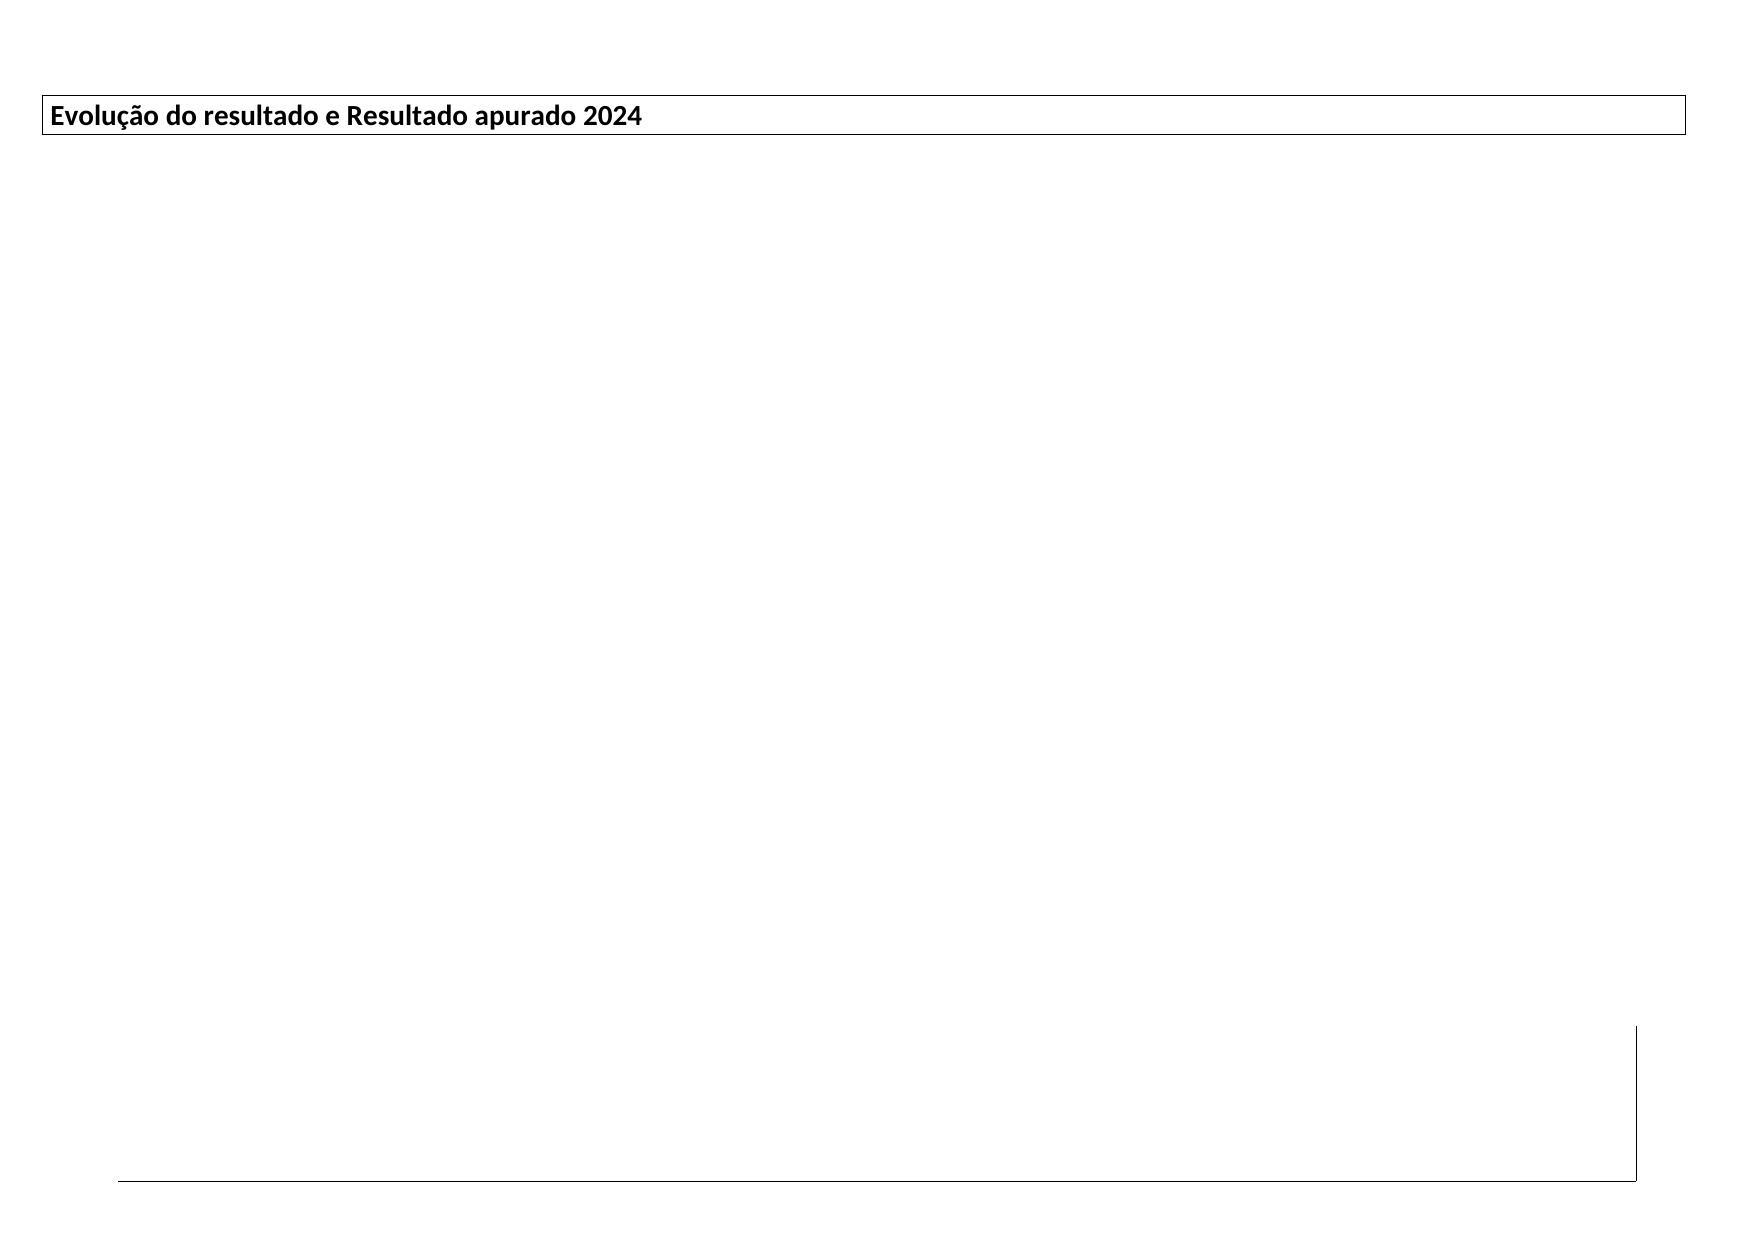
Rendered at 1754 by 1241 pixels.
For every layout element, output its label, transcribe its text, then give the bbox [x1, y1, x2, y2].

table_header Evolução do resultado e Resultado apurado 2024 [43, 96, 1685, 134]
